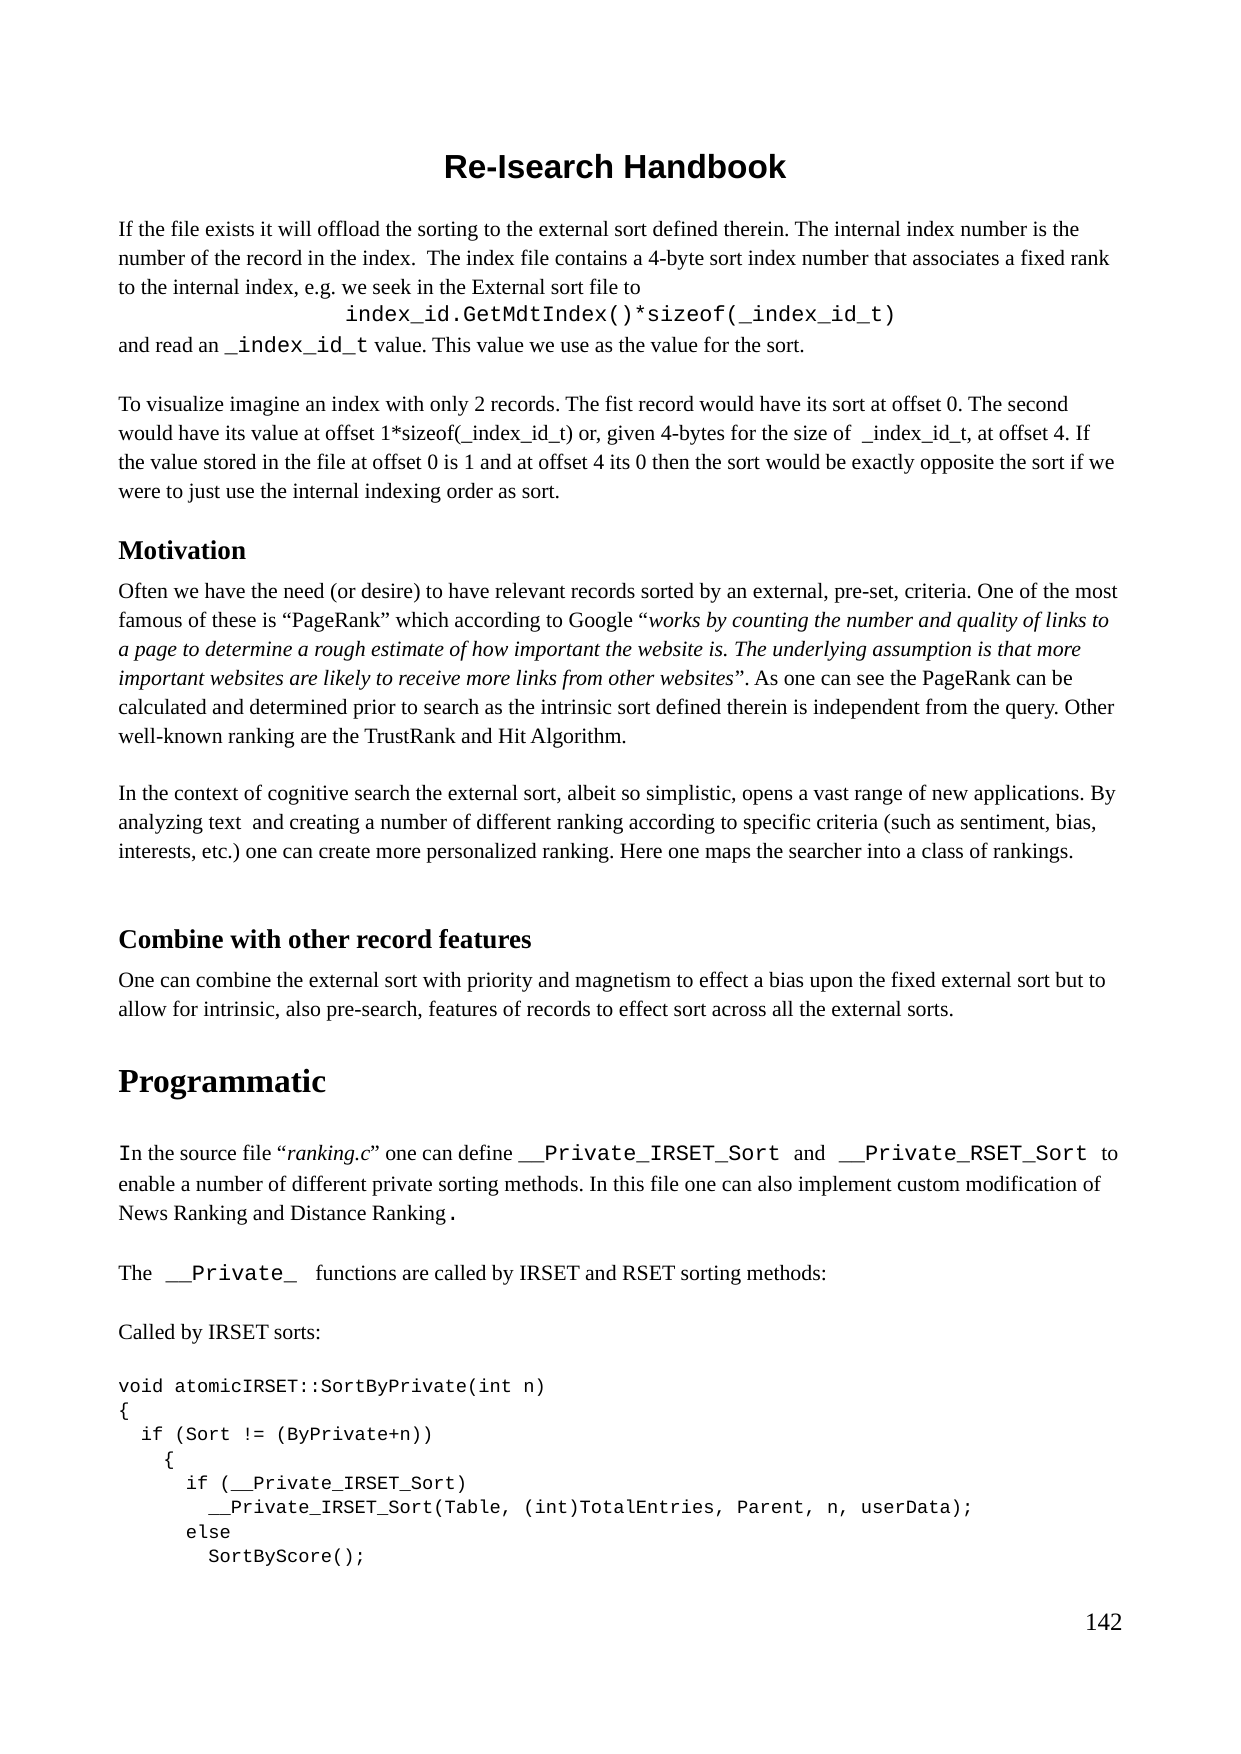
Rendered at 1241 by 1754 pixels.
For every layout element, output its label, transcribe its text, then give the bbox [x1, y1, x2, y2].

text __Private_IRSET_Sort(Table, (int)TotalEntries, Parent, n, userData); [118, 1498, 1122, 1519]
text if (__Private_IRSET_Sort) [118, 1474, 1122, 1495]
text If the file exists it will offload the sorting to the external sort defined therein. The internal index number is the number of the record in the index. The index file contains a 4-byte sort index number that associates a fixed rank to the internal index, e.g. we seek in the External sort file to [118, 216, 1122, 299]
text In the source file “ranking.c” one can define __Private_IRSET_Sort and __Private_RSET_Sort to enable a number of different private sorting methods. In this file one can also implement custom modification of News Ranking and Distance Ranking. [118, 1140, 1122, 1227]
text Often we have the need (or desire) to have relevant records sorted by an external, pre-set, criteria. One of the most famous of these is “PageRank” which according to Google “works by counting the number and quality of links to a page to determine a rough estimate of how important the website is. The underlying assumption is that more important websites are likely to receive more links from other websites”. As one can see the PageRank can be calculated and determined prior to search as the intrinsic sort defined therein is independent from the query. Other well-known ranking are the TrustRank and Hit Algorithm. [118, 578, 1122, 748]
text In the context of cognitive search the external sort, albeit so simplistic, opens a vast range of new applications. By analyzing text and creating a number of different ranking according to specific criteria (such as sentiment, bias, interests, etc.) one can create more personalized ranking. Here one maps the searcher into a class of rankings. [118, 780, 1122, 863]
subtitle Programmatic [118, 1061, 1122, 1099]
text { [118, 1401, 1122, 1422]
subtitle Combine with other record features [118, 923, 1122, 954]
text else [118, 1523, 1122, 1544]
text SortByScore(); [118, 1547, 1122, 1568]
text The __Private_ functions are called by IRSET and RSET sorting methods: [118, 1259, 1122, 1286]
text void atomicIRSET::SortByPrivate(int n) [118, 1376, 1122, 1398]
text To visualize imagine an index with only 2 records. The fist record would have its sort at offset 0. The second would have its value at offset 1*sizeof(_index_id_t) or, given 4-bytes for the size of _index_id_t, at offset 4. If the value stored in the file at offset 0 is 1 and at offset 4 its 0 then the sort would be exactly opposite the sort if we were to just use the internal indexing order as sort. [118, 391, 1122, 503]
text index_id.GetMdtIndex()*sizeof(_index_id_t) [118, 303, 1122, 328]
text if (Sort != (ByPrivate+n)) [118, 1425, 1122, 1446]
text Called by IRSET sorts: [118, 1319, 1122, 1344]
text and read an _index_id_t value. This value we use as the value for the sort. [118, 332, 1122, 358]
subtitle Motivation [118, 534, 1122, 566]
text One can combine the external sort with priority and magnetism to effect a bias upon the fixed external sort but to allow for intrinsic, also pre-search, features of records to effect sort across all the external sorts. [118, 967, 1122, 1021]
text { [118, 1449, 1122, 1471]
